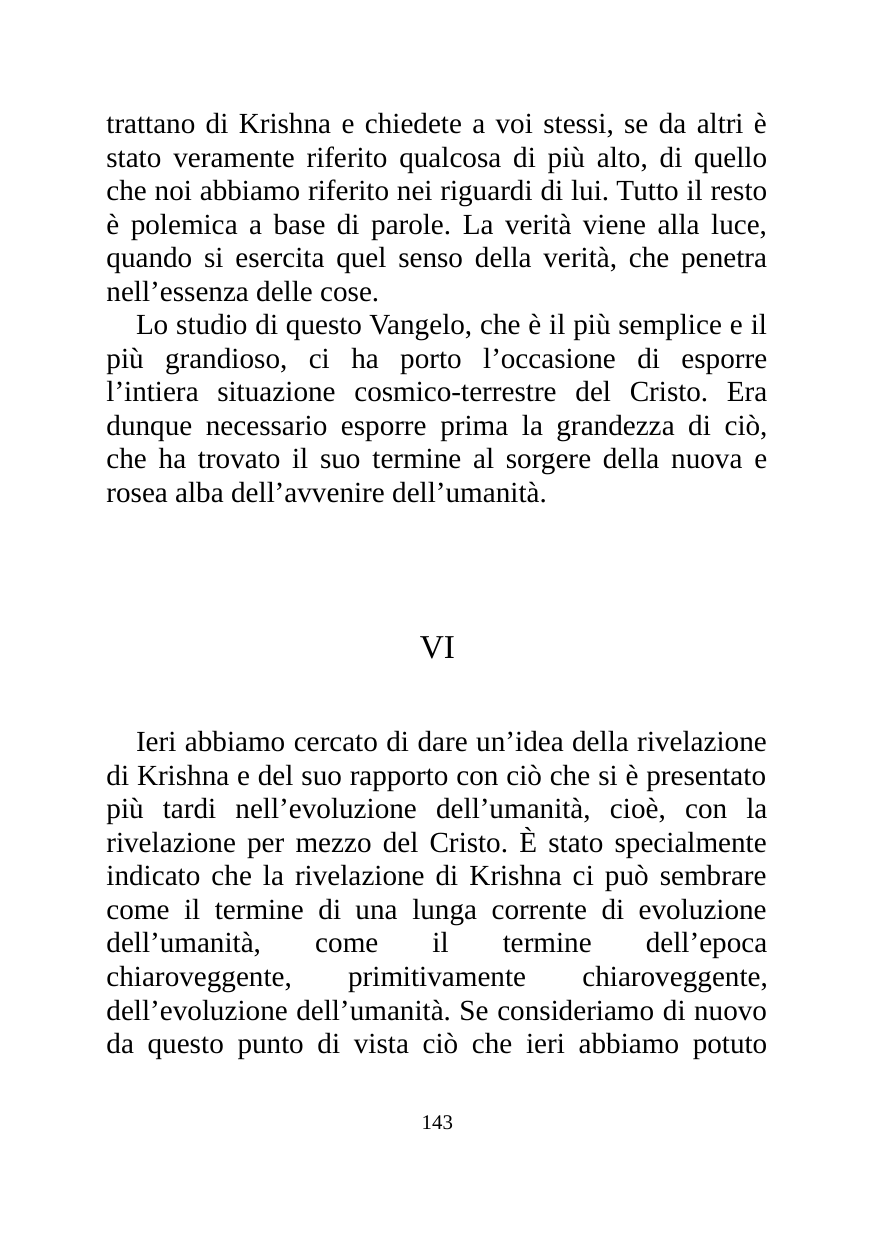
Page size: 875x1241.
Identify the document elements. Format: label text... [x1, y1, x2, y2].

text Lo studio di questo Vangelo, che è il più semplice e il più grandioso, ci ha porto l’occasione di esporre l’intiera situazione cosmico-terrestre del Cristo. Era dunque necessario esporre prima la grandezza di ciò, che ha trovato il suo termine al sorgere della nuova e rosea alba dell’avvenire dell’umanità. [106, 307, 768, 509]
text trattano di Krishna e chiedete a voi stessi, se da altri è stato veramente riferito qualcosa di più alto, di quello che noi abbiamo riferito nei riguardi di lui. Tutto il resto è polemica a base di parole. La verità viene alla luce, quando si esercita quel senso della verità, che penetra nell’essenza delle cose. [106, 106, 768, 307]
subtitle VI [106, 627, 768, 665]
text Ieri abbiamo cercato di dare un’idea della rivelazione di Krishna e del suo rapporto con ciò che si è presentato più tardi nell’evoluzione dell’umanità, cioè, con la rivelazione per mezzo del Cristo. È stato specialmente indicato che la rivelazione di Krishna ci può sembrare come il termine di una lunga corrente di evoluzione dell’umanità, come il termine dell’epoca chiaroveggente, primitivamente chiaroveggente, dell’evoluzione dell’umanità. Se consideriamo di nuovo da questo punto di vista ciò che ieri abbiamo potuto [106, 724, 768, 1060]
